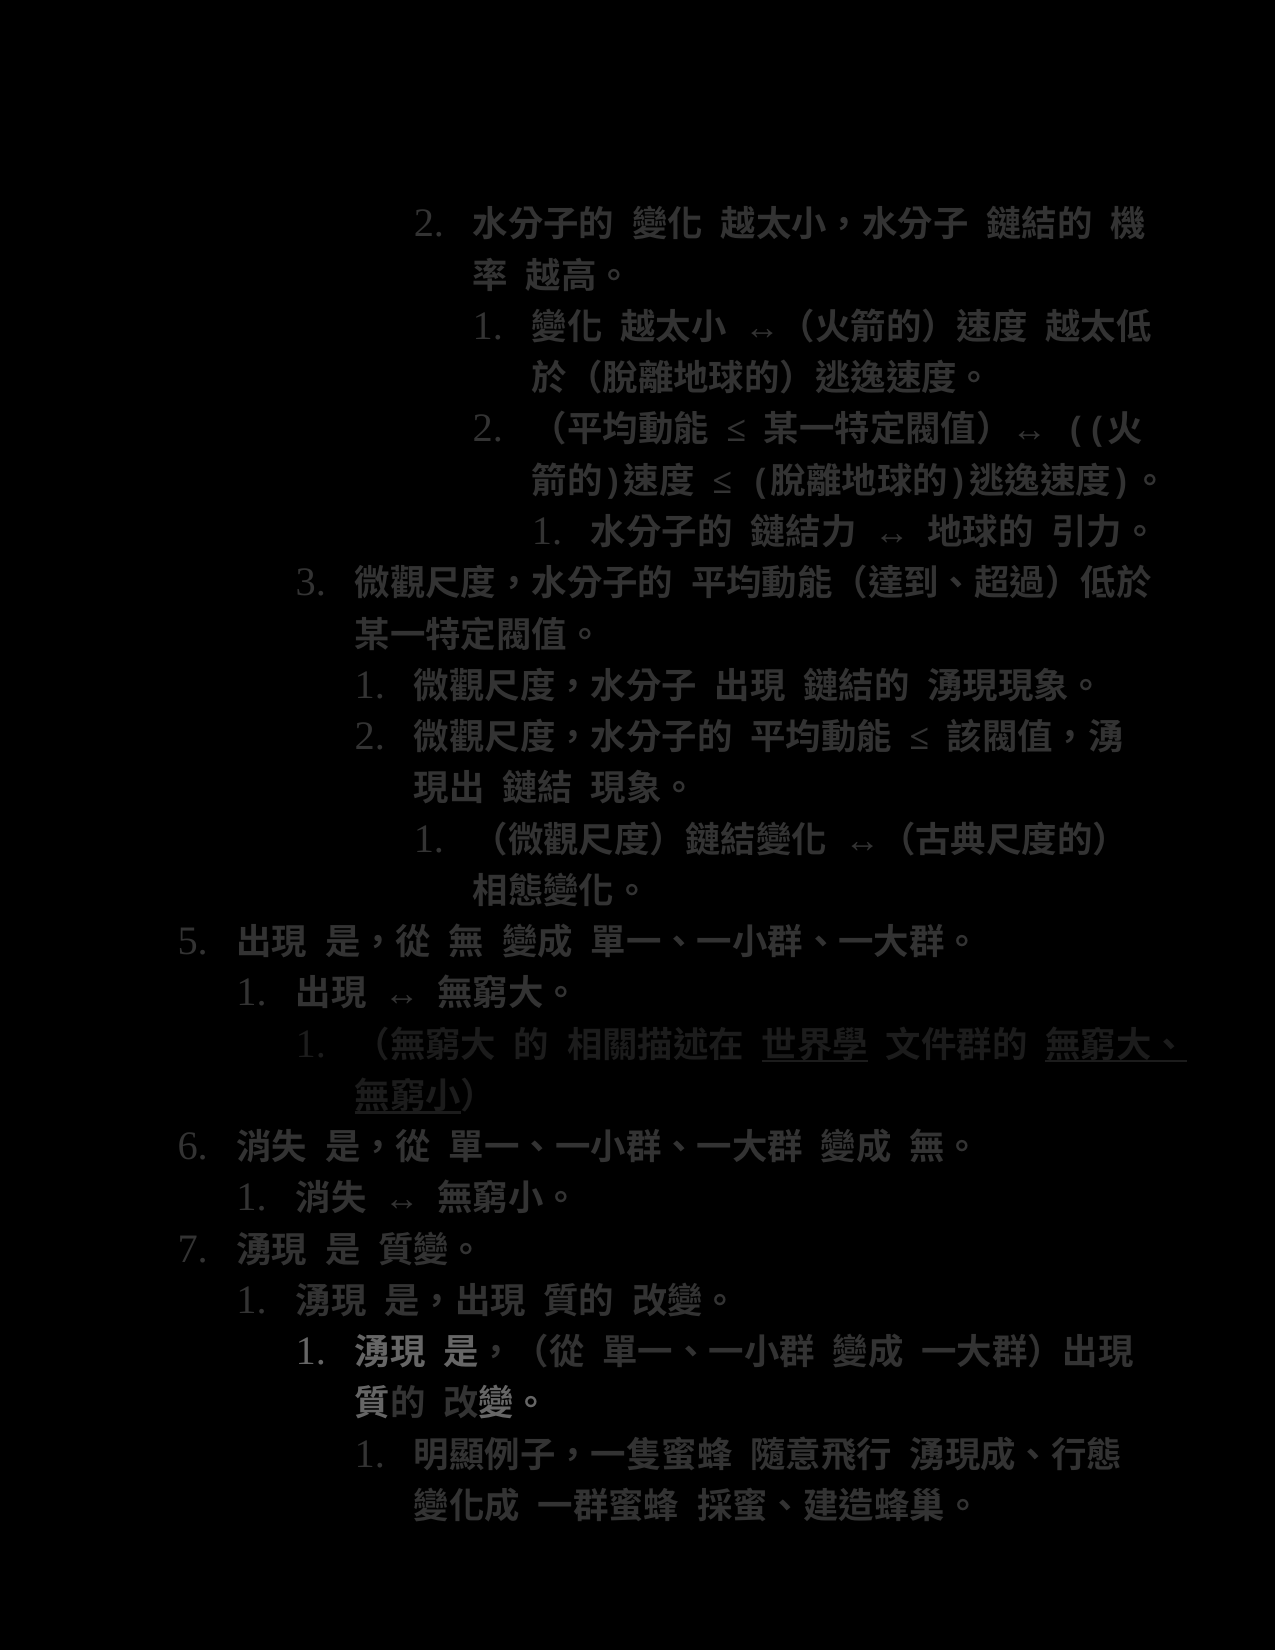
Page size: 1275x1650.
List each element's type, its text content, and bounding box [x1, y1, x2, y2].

list （無窮大 的 相關描述在 世界學 文件群的 無窮大、無窮小） [295, 1016, 1157, 1118]
list （平均動能 ≤ 某一特定閥值）↔ ((火箭的)速度 ≤ (脫離地球的)逃逸速度)。 [472, 401, 1157, 503]
list 消失 ↔ 無窮小。 [236, 1170, 1157, 1221]
list 湧現 是，（從 單一、一小群 變成 一大群）出現 質的 改變。 [295, 1323, 1157, 1426]
list （微觀尺度）鏈結變化 ↔（古典尺度的）相態變化。 [413, 811, 1157, 913]
list 水分子的 鏈結力 ↔ 地球的 引力。 [532, 503, 1157, 555]
list 湧現 是，出現 質的 改變。 [236, 1272, 1157, 1323]
list 微觀尺度，水分子的 平均動能（達到、超過）低於 某一特定閥值。 [295, 555, 1157, 657]
list 明顯例子，一隻蜜蜂 隨意飛行 湧現成、行態變化成 一群蜜蜂 採蜜、建造蜂巢。 [354, 1426, 1157, 1528]
list 水分子的 變化 越太小，水分子 鏈結的 機率 越高。 [413, 196, 1157, 298]
list 消失 是，從 單一、一小群、一大群 變成 無。 [177, 1118, 1157, 1170]
list 湧現 是 質變。 [177, 1221, 1157, 1272]
list 微觀尺度，水分子的 平均動能 ≤ 該閥值，湧現出 鏈結 現象。 [354, 708, 1157, 811]
list 變化 越太小 ↔（火箭的）速度 越太低於（脫離地球的）逃逸速度。 [472, 298, 1157, 401]
list 出現 ↔ 無窮大。 [236, 965, 1157, 1016]
list 出現 是，從 無 變成 單一、一小群、一大群。 [177, 913, 1157, 965]
list 微觀尺度，水分子 出現 鏈結的 湧現現象。 [354, 657, 1157, 708]
